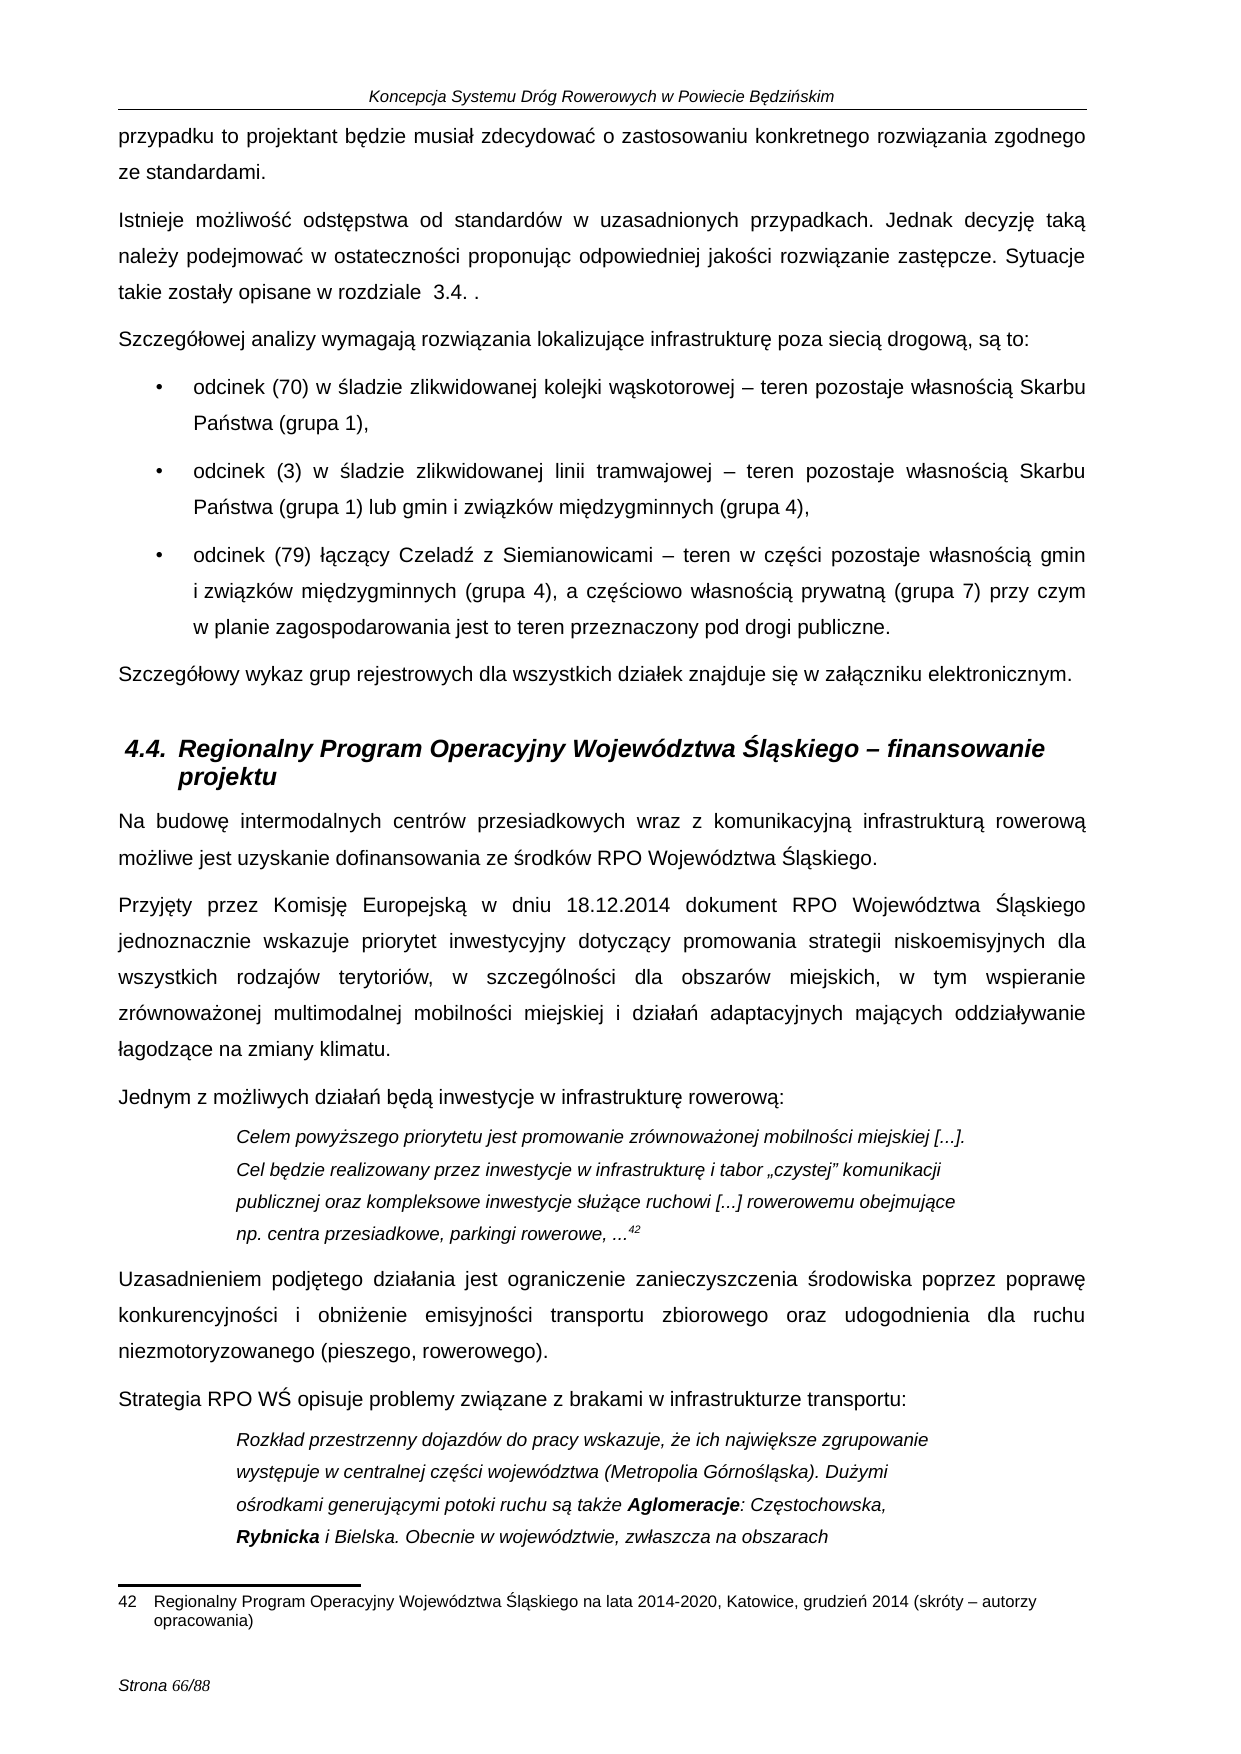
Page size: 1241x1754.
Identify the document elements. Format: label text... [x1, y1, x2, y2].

text przypadku to projektant będzie musiał zdecydować o zastosowaniu konkretnego rozwiązania zgodnego ze standardami. [118, 124, 1087, 184]
subtitle Regionalny Program Operacyjny Województwa Śląskiego – finansowanie projektu [118, 733, 1087, 791]
list odcinek (3) w śladzie zlikwidowanej linii tramwajowej – teren pozostaje własnością Skarbu Państwa (grupa 1) lub gmin i związków międzygminnych (grupa 4), [156, 459, 1087, 519]
text Regionalny Program Operacyjny Województwa Śląskiego na lata 2014-2020, Katowice, grudzień 2014 (skróty – autorzy opracowania) [118, 1592, 1087, 1630]
text Szczegółowej analizy wymagają rozwiązania lokalizujące infrastrukturę poza siecią drogową, są to: [118, 327, 1087, 351]
text Na budowę intermodalnych centrów przesiadkowych wraz z komunikacyjną infrastrukturą rowerową możliwe jest uzyskanie dofinansowania ze środków RPO Województwa Śląskiego. [118, 809, 1087, 869]
list odcinek (79) łączący Czeladź z Siemianowicami – teren w części pozostaje własnością gmin i związków międzygminnych (grupa 4), a częściowo własnością prywatną (grupa 7) przy czym w planie zagospodarowania jest to teren przeznaczony pod drogi publiczne. [156, 542, 1087, 638]
text Strategia RPO WŚ opisuje problemy związane z brakami w infrastrukturze transportu: [118, 1387, 1087, 1411]
text Jednym z możliwych działań będą inwestycje w infrastrukturę rowerową: [118, 1084, 1087, 1108]
text Uzasadnieniem podjętego działania jest ograniczenie zanieczyszczenia środowiska poprzez poprawę konkurencyjności i obniżenie emisyjności transportu zbiorowego oraz udogodnienia dla ruchu niezmotoryzowanego (pieszego, rowerowego). [118, 1267, 1087, 1363]
text Szczegółowy wykaz grup rejestrowych dla wszystkich działek znajduje się w załączniku elektronicznym. [118, 662, 1087, 686]
text Rozkład przestrzenny dojazdów do pracy wskazuje, że ich największe zgrupowanie występuje w centralnej części województwa (Metropolia Górnośląska). Dużymi ośrodkami generującymi potoki ruchu są także Aglomeracje: Częstochowska, Rybnicka i Bielska. Obecnie w województwie, zwłaszcza na obszarach [236, 1429, 968, 1547]
text Celem powyższego priorytetu jest promowanie zrównoważonej mobilności miejskiej [...]. Cel będzie realizowany przez inwestycje w infrastrukturę i tabor „czystej” komunikacji publicznej oraz kompleksowe inwestycje służące ruchowi [...] rowerowemu obejmujące np. centra przesiadkowe, parkingi rowerowe, ... [236, 1126, 968, 1245]
list odcinek (70) w śladzie zlikwidowanej kolejki wąskotorowej – teren pozostaje własnością Skarbu Państwa (grupa 1), [156, 375, 1087, 435]
text Przyjęty przez Komisję Europejską w dniu 18.12.2014 dokument RPO Województwa Śląskiego jednoznacznie wskazuje priorytet inwestycyjny dotyczący promowania strategii niskoemisyjnych dla wszystkich rodzajów terytoriów, w szczególności dla obszarów miejskich, w tym wspieranie zrównoważonej multimodalnej mobilności miejskiej i działań adaptacyjnych mających oddziaływanie łagodzące na zmiany klimatu. [118, 893, 1087, 1061]
text Istnieje możliwość odstępstwa od standardów w uzasadnionych przypadkach. Jednak decyzję taką należy podejmować w ostateczności proponując odpowiedniej jakości rozwiązanie zastępcze. Sytuacje takie zostały opisane w rozdziale 3.4. [118, 208, 1087, 303]
